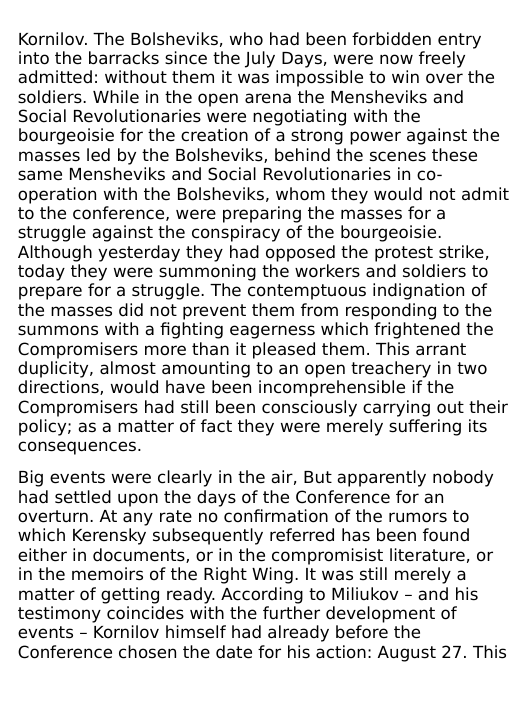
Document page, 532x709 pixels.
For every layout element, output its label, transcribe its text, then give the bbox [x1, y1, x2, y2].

text Kornilov. The Bolsheviks, who had been forbidden entry into the barracks since the July Days, were now freely admitted: without them it was impossible to win over the soldiers. While in the open arena the Mensheviks and Social Revolutionaries were negotiating with the bourgeoisie for the creation of a strong power against the masses led by the Bolsheviks, behind the scenes these same Mensheviks and Social Revolutionaries in co-operation with the Bolsheviks, whom they would not admit to the conference, were preparing the masses for a struggle against the conspiracy of the bourgeoisie. Although yesterday they had opposed the protest strike, today they were summoning the workers and soldiers to prepare for a struggle. The contemptuous indignation of the masses did not prevent them from responding to the summons with a fighting eagerness which frightened the Compromisers more than it pleased them. This arrant duplicity, almost amounting to an open treachery in two directions, would have been incomprehensible if the Compromisers had still been consciously carrying out their policy; as a matter of fact they were merely suffering its consequences. [18, 29, 514, 456]
text Big events were clearly in the air, But apparently nobody had settled upon the days of the Conference for an overturn. At any rate no confirmation of the rumors to which Kerensky subsequently referred has been found either in documents, or in the compromisist literature, or in the memoirs of the Right Wing. It was still merely a matter of getting ready. According to Miliukov – and his testimony coincides with the further development of events – Kornilov himself had already before the Conference chosen the date for his action: August 27. This [18, 468, 514, 662]
